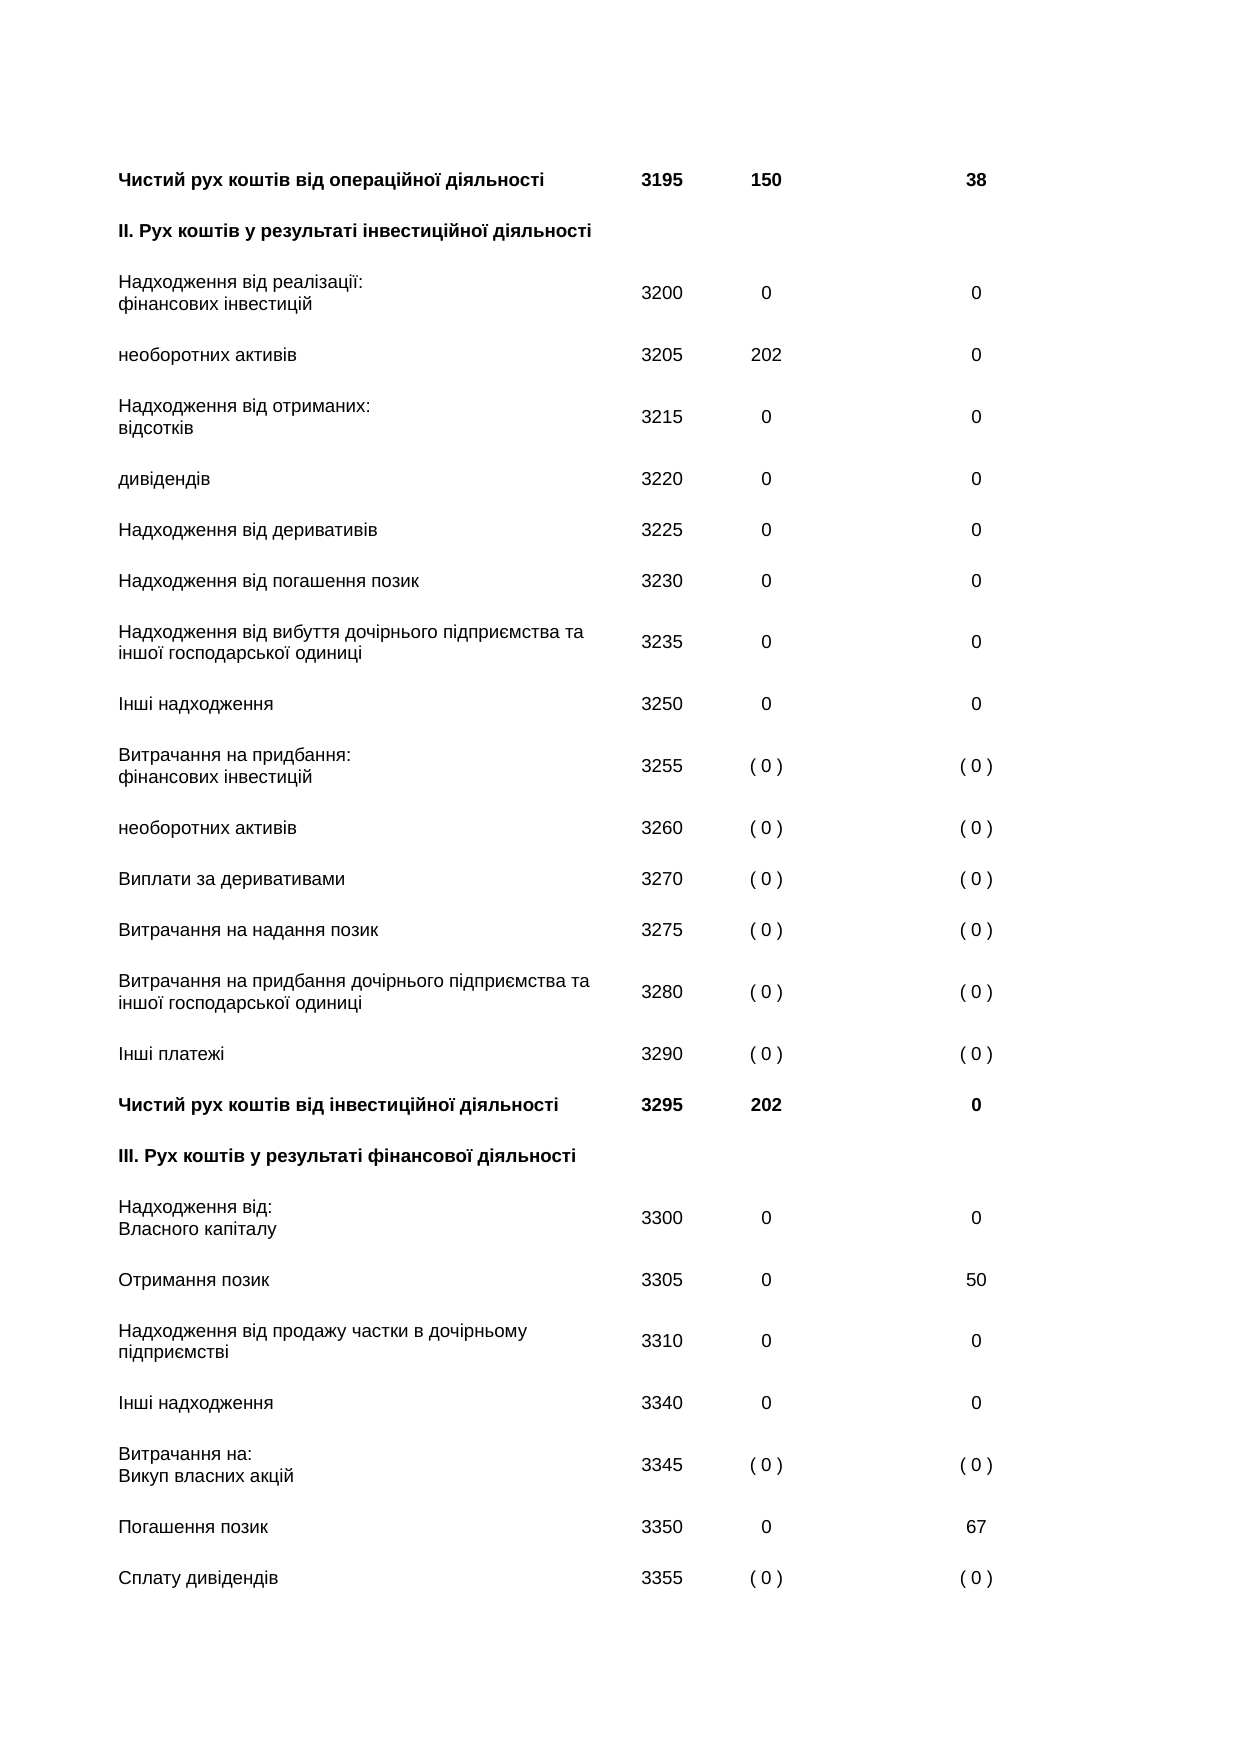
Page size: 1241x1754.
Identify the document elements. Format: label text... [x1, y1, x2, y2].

table_cell ( 0 ) [830, 1443, 1122, 1516]
table_cell Надходження від вибуття дочірнього підприємства та іншої господарської одиниці [118, 621, 622, 693]
table_cell ( 0 ) [702, 817, 830, 868]
table_cell 0 [702, 1196, 830, 1268]
table_cell Витрачання на: Викуп власних акцій [118, 1443, 622, 1516]
table_cell 3350 [622, 1516, 702, 1567]
table_cell Сплату дивідендів [118, 1567, 622, 1618]
table_cell 3355 [622, 1567, 702, 1618]
table_cell Інші надходження [118, 1392, 622, 1443]
table_cell ( 0 ) [702, 919, 830, 970]
table_cell ( 0 ) [830, 868, 1122, 919]
table_cell [118, 118, 622, 169]
table_cell ( 0 ) [830, 919, 1122, 970]
table_cell 0 [830, 271, 1122, 344]
table_cell Отримання позик [118, 1268, 622, 1319]
table_cell 3225 [622, 519, 702, 569]
table_cell дивідендів [118, 468, 622, 518]
table_cell ( 0 ) [830, 1567, 1122, 1618]
table_cell 0 [830, 570, 1122, 621]
table_cell Витрачання на придбання дочірнього підприємства та іншої господарської одиниці [118, 970, 622, 1043]
table_cell Надходження від реалізації: фінансових інвестицій [118, 271, 622, 344]
table_cell 0 [702, 1392, 830, 1443]
table_cell 3215 [622, 395, 702, 467]
table_cell 0 [702, 1319, 830, 1392]
table_cell 0 [830, 1319, 1122, 1392]
table_cell 3340 [622, 1392, 702, 1443]
table_cell 3230 [622, 570, 702, 621]
table_cell Інші платежі [118, 1043, 622, 1094]
table_cell 3290 [622, 1043, 702, 1094]
table_cell необоротних активів [118, 817, 622, 868]
table_cell 3255 [622, 744, 702, 817]
table_cell Надходження від отриманих: відсотків [118, 395, 622, 467]
table_cell 3345 [622, 1443, 702, 1516]
table_cell Надходження від: Власного капіталу [118, 1196, 622, 1268]
table_cell 0 [830, 519, 1122, 569]
table_cell 150 [702, 169, 830, 220]
table_cell Чистий рух коштів від інвестиційної діяльності [118, 1094, 622, 1145]
table_cell 0 [702, 693, 830, 744]
table_cell необоротних активів [118, 344, 622, 395]
table_cell 3235 [622, 621, 702, 693]
table_cell 202 [702, 1094, 830, 1145]
table_cell 3195 [622, 169, 702, 220]
table_cell 3205 [622, 344, 702, 395]
table_cell 3220 [622, 468, 702, 518]
table_cell 0 [702, 1268, 830, 1319]
table_cell 0 [830, 1196, 1122, 1268]
table_cell ( 0 ) [702, 1567, 830, 1618]
table_cell 3200 [622, 271, 702, 344]
table_cell 3310 [622, 1319, 702, 1392]
table_cell 3275 [622, 919, 702, 970]
table_cell 3295 [622, 1094, 702, 1145]
table_cell III. Рух коштів у результаті фінансової діяльності [118, 1145, 1122, 1196]
table_cell ( 0 ) [702, 970, 830, 1043]
table_cell 3280 [622, 970, 702, 1043]
table_cell 0 [830, 693, 1122, 744]
table_cell 0 [830, 621, 1122, 693]
table_cell 0 [702, 271, 830, 344]
table_cell ( 0 ) [702, 868, 830, 919]
table_cell ( 0 ) [702, 1443, 830, 1516]
table_cell Витрачання на придбання: фінансових інвестицій [118, 744, 622, 817]
table_cell ( 0 ) [830, 970, 1122, 1043]
table_cell Надходження від деривативів [118, 519, 622, 569]
table_cell 0 [702, 519, 830, 569]
table_cell 3250 [622, 693, 702, 744]
table_cell ( 0 ) [830, 1043, 1122, 1094]
table_cell Інші надходження [118, 693, 622, 744]
table_cell 38 [830, 169, 1122, 220]
table_cell ( 0 ) [702, 744, 830, 817]
table_cell 3270 [622, 868, 702, 919]
table_cell Надходження від погашення позик [118, 570, 622, 621]
table_cell Погашення позик [118, 1516, 622, 1567]
table_cell Надходження від продажу частки в дочірньому підприємстві [118, 1319, 622, 1392]
table_cell 0 [702, 621, 830, 693]
table_cell [702, 118, 830, 169]
table_cell 0 [702, 395, 830, 467]
table_cell 0 [830, 1094, 1122, 1145]
table_cell Витрачання на надання позик [118, 919, 622, 970]
table_cell 67 [830, 1516, 1122, 1567]
table_cell 3305 [622, 1268, 702, 1319]
table_cell 3300 [622, 1196, 702, 1268]
table_cell 50 [830, 1268, 1122, 1319]
table_cell [830, 118, 1122, 169]
table_cell 0 [830, 1392, 1122, 1443]
table_cell [622, 118, 702, 169]
table_cell 0 [830, 468, 1122, 518]
table_cell 3260 [622, 817, 702, 868]
table_cell 0 [702, 468, 830, 518]
table_cell 202 [702, 344, 830, 395]
table_cell 0 [830, 395, 1122, 467]
table_cell II. Рух коштів у результаті інвестиційної діяльності [118, 220, 1122, 271]
table_cell ( 0 ) [702, 1043, 830, 1094]
table_cell ( 0 ) [830, 817, 1122, 868]
table_cell 0 [830, 344, 1122, 395]
table_cell 0 [702, 1516, 830, 1567]
table_cell Виплати за деривативами [118, 868, 622, 919]
table_cell 0 [702, 570, 830, 621]
table_cell Чистий рух коштів від операційної діяльності [118, 169, 622, 220]
table_cell ( 0 ) [830, 744, 1122, 817]
